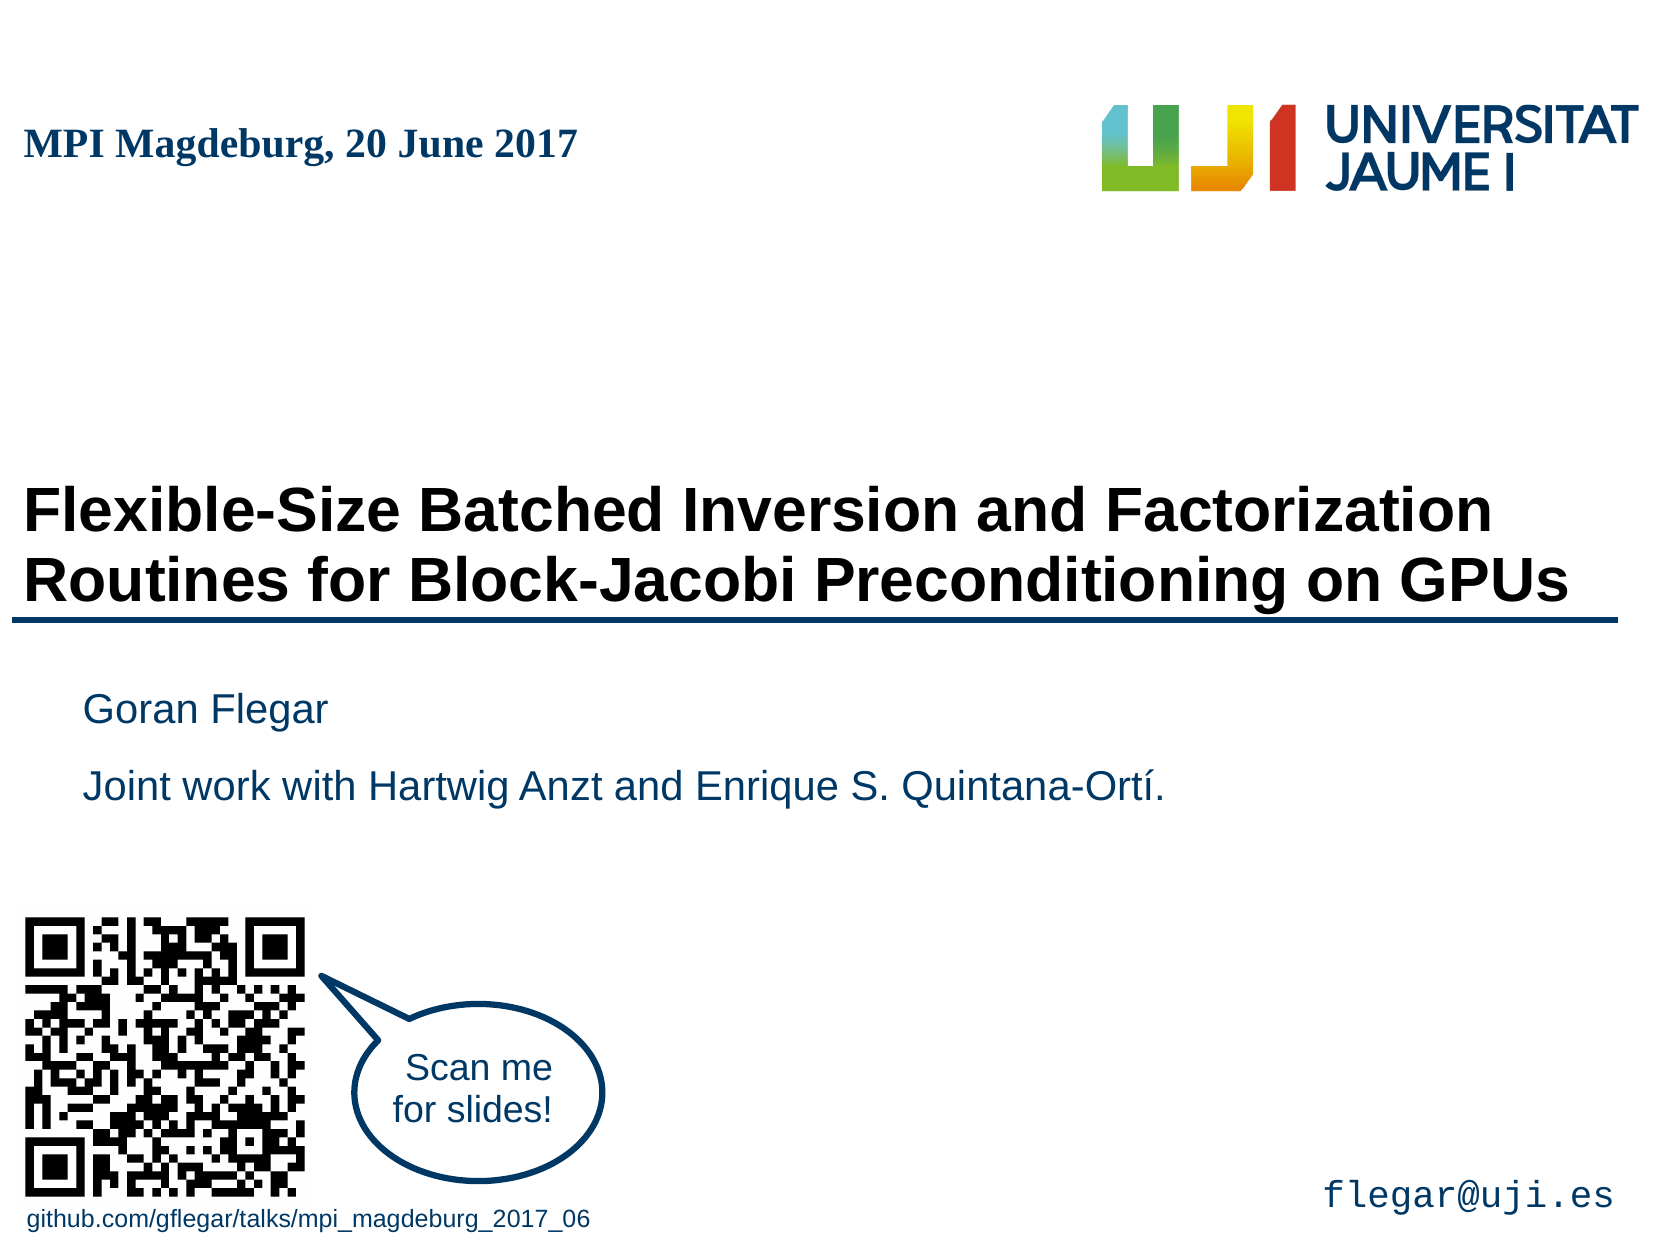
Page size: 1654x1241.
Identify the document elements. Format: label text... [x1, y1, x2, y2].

picture [1619, 94, 1648, 198]
text_box Scan me for slides! [377, 1039, 579, 1138]
text_box github.com/gflegar/talks/mpi_magdeburg_2017_06 [11, 1197, 607, 1241]
title Flexible-Size Batched Inversion and Factorization Routines for Block-Jacobi Preconditioning on GPUs [23, 94, 1619, 615]
picture [17, 909, 313, 1197]
list Goran Flegar Joint work with Hartwig Anzt and Enrique S. Quintana-Ortí. [82, 685, 1619, 1205]
